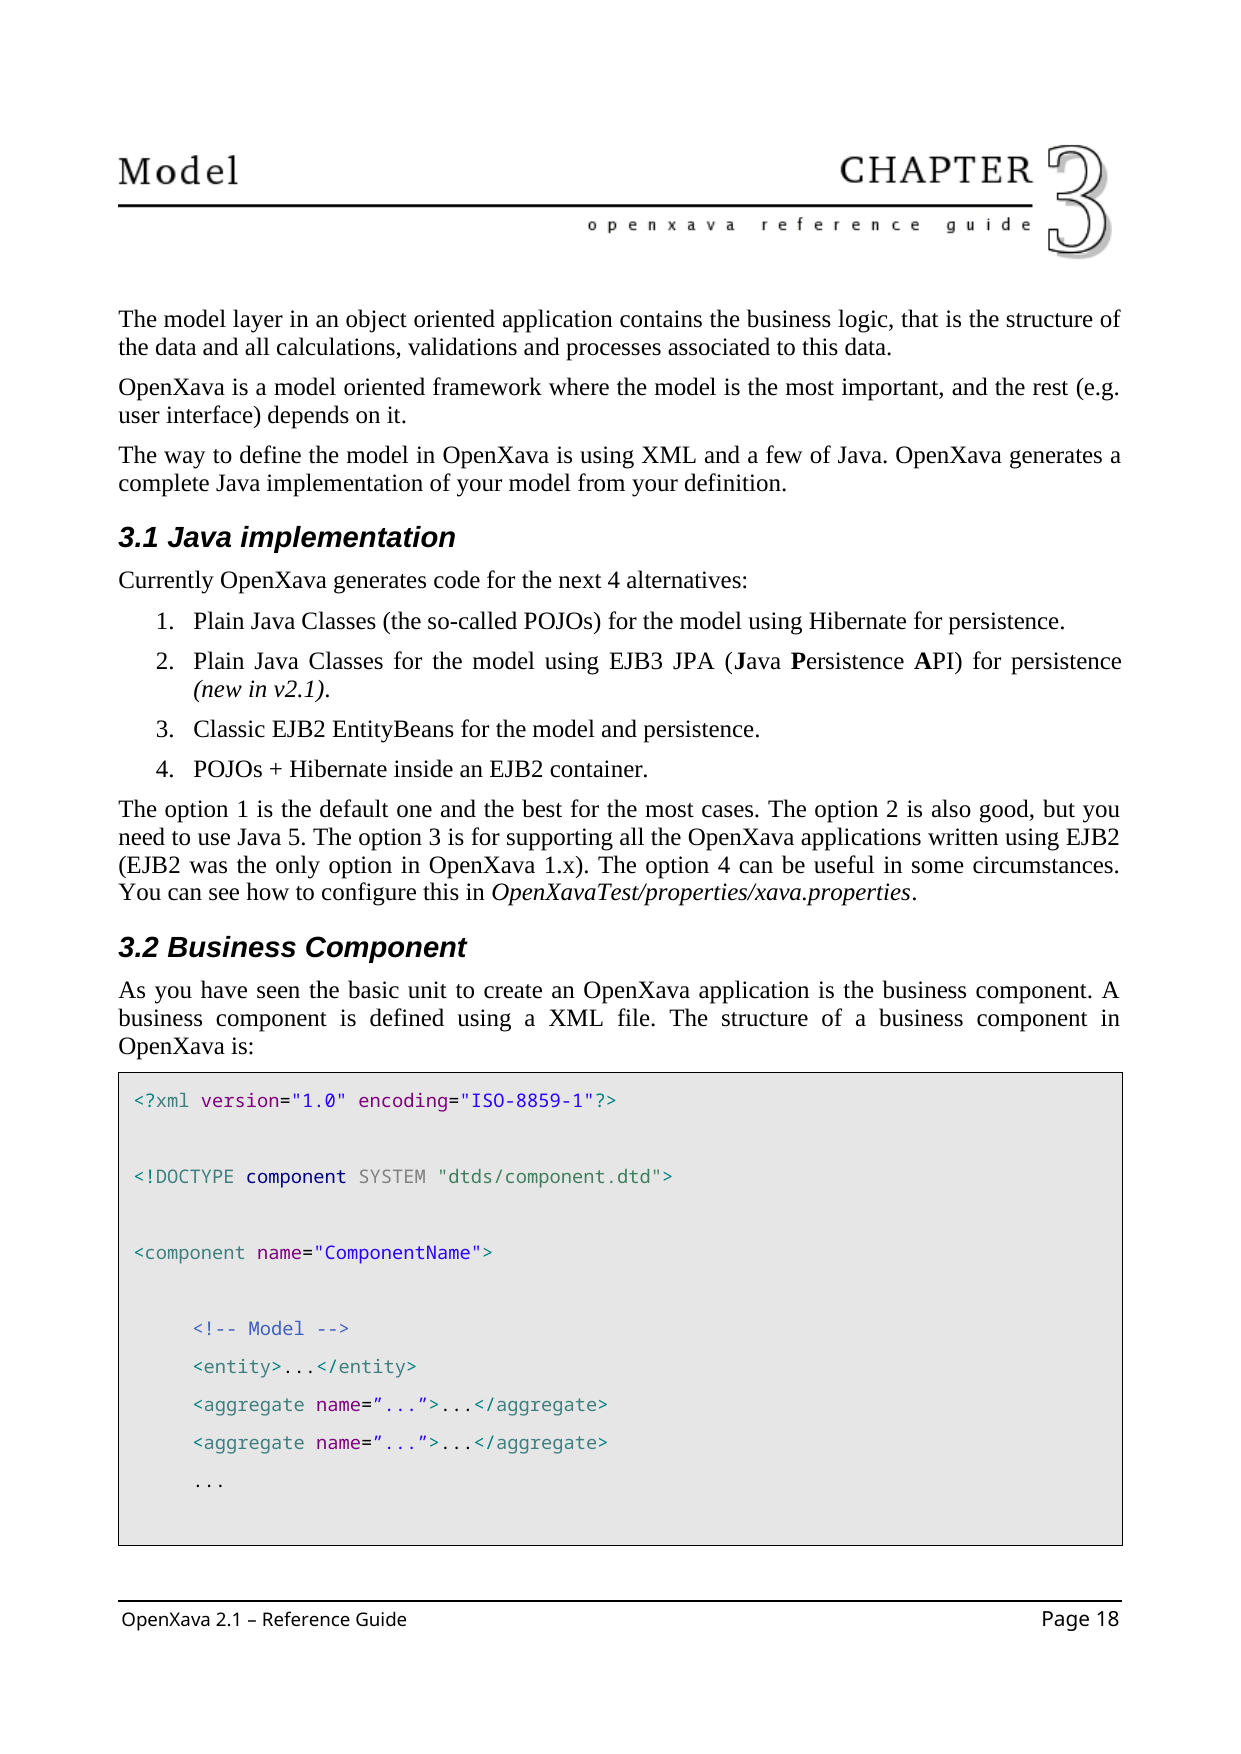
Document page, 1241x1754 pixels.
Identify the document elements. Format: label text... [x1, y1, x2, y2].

list Plain Java Classes for the model using EJB3 JPA (Java Persistence API) for persistence (new in v2.1). [156, 647, 1122, 702]
text The model layer in an object oriented application contains the business logic, that is the structure of the data and all calculations, validations and processes associated to this data. [118, 305, 1122, 361]
text OpenXava is a model oriented framework where the model is the most important, and the rest (e.g. user interface) depends on it. [118, 373, 1122, 428]
subtitle Business Component [118, 931, 1122, 964]
text <!DOCTYPE component SYSTEM "dtds/component.dtd"> [119, 1148, 1122, 1186]
text <entity>...</entity> [119, 1338, 1122, 1376]
subtitle Java implementation [118, 521, 1122, 554]
text <!-- Model --> [119, 1300, 1122, 1338]
picture [118, 118, 1122, 288]
text Currently OpenXava generates code for the next 4 alternatives: [118, 567, 1122, 594]
text <aggregate name=”...”>...</aggregate> [119, 1376, 1122, 1414]
text As you have seen the basic unit to create an OpenXava application is the business component. A business component is defined using a XML file. The structure of a business component in OpenXava is: [118, 976, 1122, 1059]
list Classic EJB2 EntityBeans for the model and persistence. [156, 715, 1122, 743]
text <component name="ComponentName"> [119, 1224, 1122, 1262]
subtitle Model [118, 288, 1122, 293]
text The way to define the model in OpenXava is using XML and a few of Java. OpenXava generates a complete Java implementation of your model from your definition. [118, 441, 1122, 496]
text <?xml version="1.0" encoding="ISO-8859-1"?> [119, 1073, 1122, 1110]
text ... [119, 1452, 1122, 1490]
list POJOs + Hibernate inside an EJB2 container. [156, 755, 1122, 783]
list Plain Java Classes (the so-called POJOs) for the model using Hibernate for persistence. [156, 607, 1122, 634]
text The option 1 is the default one and the best for the most cases. The option 2 is also good, but you need to use Java 5. The option 3 is for supporting all the OpenXava applications written using EJB2 (EJB2 was the only option in OpenXava 1.x). The option 4 can be useful in some circumstances. You can see how to configure this in OpenXavaTest/properties/xava.properties. [118, 795, 1122, 906]
text <aggregate name=”...”>...</aggregate> [119, 1414, 1122, 1452]
